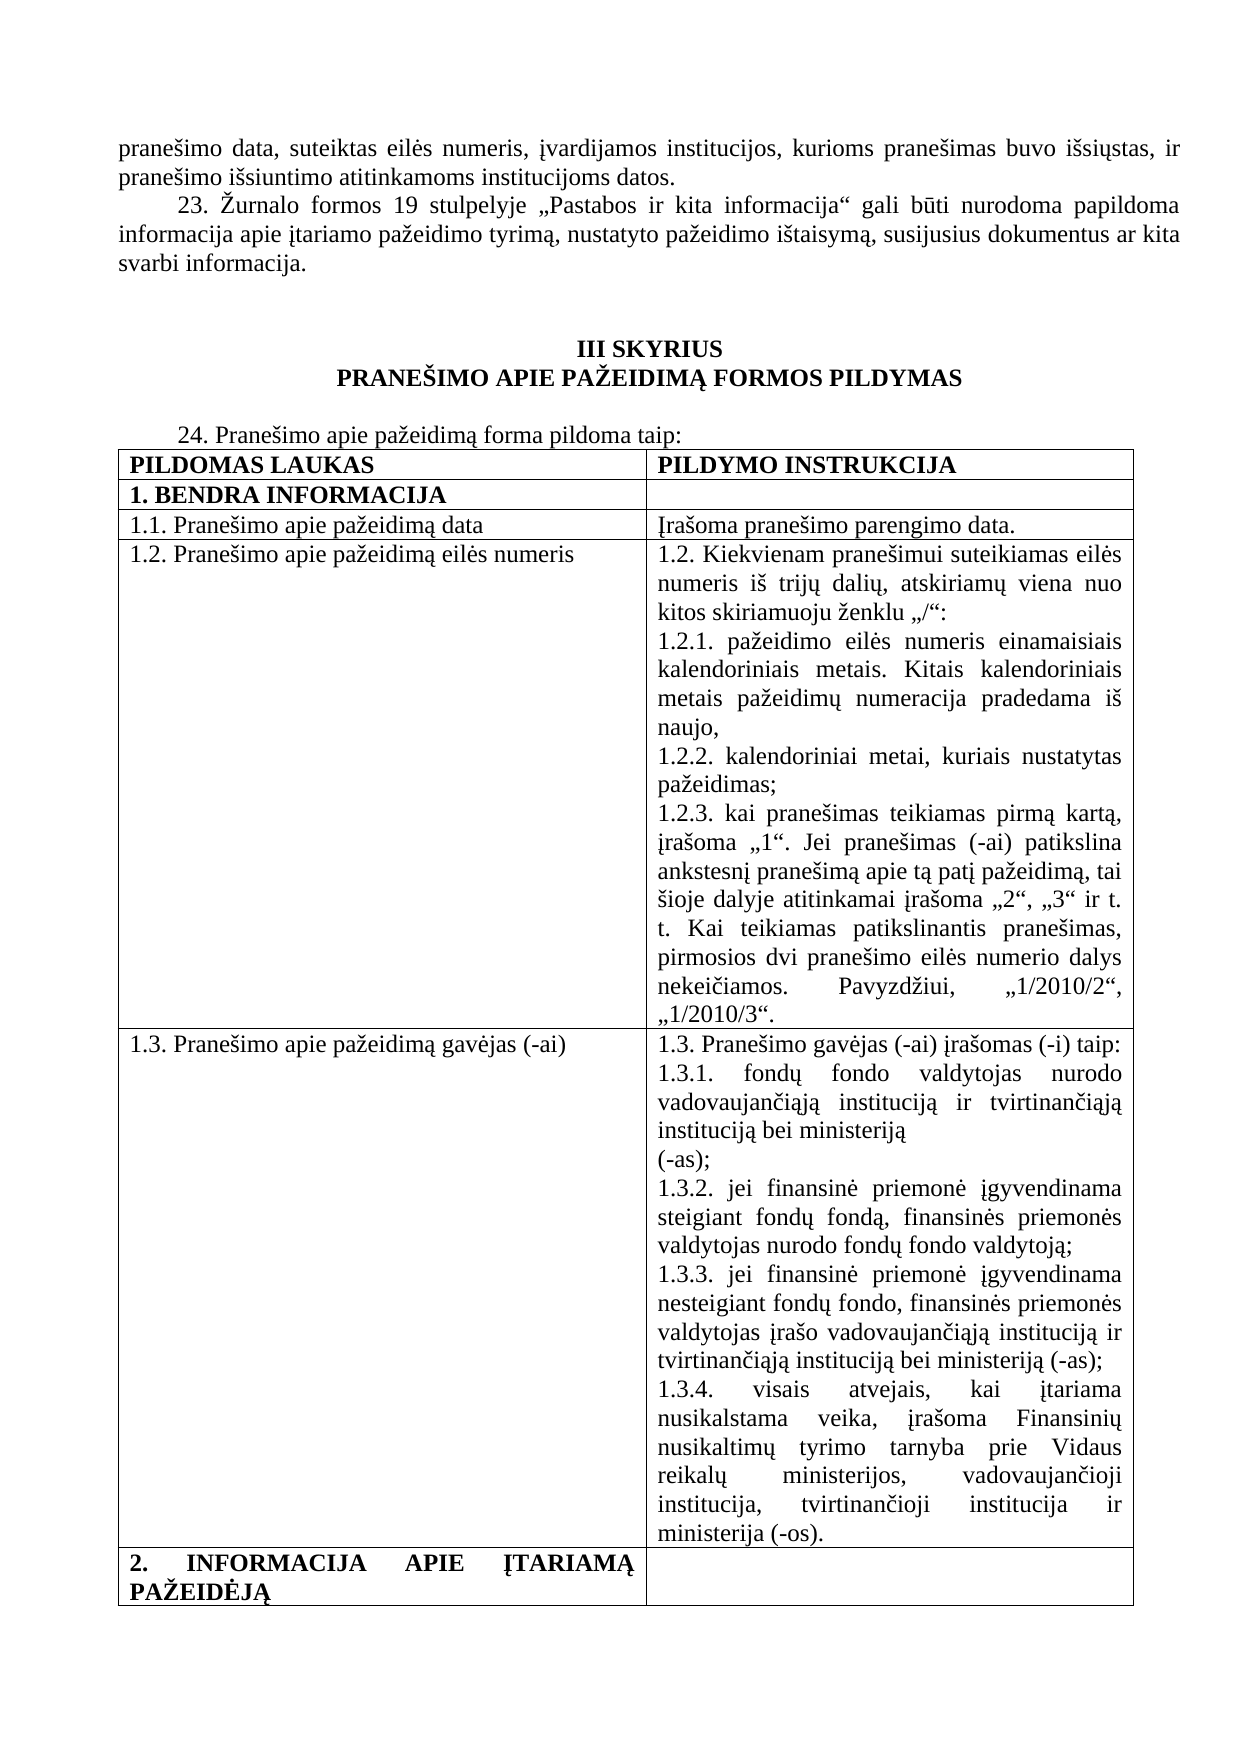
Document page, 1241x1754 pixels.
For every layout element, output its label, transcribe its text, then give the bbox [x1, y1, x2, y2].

text pranešimo data, suteiktas eilės numeris, įvardijamos institucijos, kurioms pranešimas buvo išsiųstas, ir pranešimo išsiuntimo atitinkamoms institucijoms datos. [118, 133, 1181, 190]
table_header PILDYMO INSTRUKCIJA [647, 450, 1133, 479]
table_cell 1.1. Pranešimo apie pažeidimą data [119, 510, 646, 538]
table_cell [647, 480, 1133, 509]
table_cell 1.2. Pranešimo apie pažeidimą eilės numeris [119, 540, 646, 1028]
table_cell [647, 1548, 1133, 1605]
table_cell 1. BENDRA INFORMACIJA [119, 480, 646, 509]
table_cell Įrašoma pranešimo parengimo data. [647, 510, 1133, 538]
table_cell 1.3. Pranešimo gavėjas (-ai) įrašomas (-i) taip: 1.3.1. fondų fondo valdytojas nurodo vadovaujančiąją instituciją ir tvirtinančiąją instituciją bei ministeriją (-as); 1.3.2. jei finansinė priemonė įgyvendinama steigiant fondų fondą, finansinės priemonės valdytojas nurodo fondų fondo valdytoją; 1.3.3. jei finansinė priemonė įgyvendinama nesteigiant fondų fondo, finansinės priemonės valdytojas įrašo vadovaujančiąją instituciją ir tvirtinančiąją instituciją bei ministeriją (-as); 1.3.4. visais atvejais, kai įtariama nusikalstama veika, įrašoma Finansinių nusikaltimų tyrimo tarnyba prie Vidaus reikalų ministerijos, vadovaujančioji institucija, tvirtinančioji institucija ir ministerija (-os). [647, 1029, 1133, 1547]
table_cell 2. INFORMACIJA APIE ĮTARIAMĄ PAŽEIDĖJĄ [119, 1548, 646, 1605]
text 23. Žurnalo formos 19 stulpelyje „Pastabos ir kita informacija“ gali būti nurodoma papildoma informacija apie įtariamo pažeidimo tyrimą, nustatyto pažeidimo ištaisymą, susijusius dokumentus ar kita svarbi informacija. [118, 190, 1181, 277]
text III SKYRIUS [118, 334, 1181, 363]
table_cell 1.2. Kiekvienam pranešimui suteikiamas eilės numeris iš trijų dalių, atskiriamų viena nuo kitos skiriamuoju ženklu „/“: 1.2.1. pažeidimo eilės numeris einamaisiais kalendoriniais metais. Kitais kalendoriniais metais pažeidimų numeracija pradedama iš naujo, 1.2.2. kalendoriniai metai, kuriais nustatytas pažeidimas; 1.2.3. kai pranešimas teikiamas pirmą kartą, įrašoma „1“. Jei pranešimas (-ai) patikslina ankstesnį pranešimą apie tą patį pažeidimą, tai šioje dalyje atitinkamai įrašoma „2“, „3“ ir t. t. Kai teikiamas patikslinantis pranešimas, pirmosios dvi pranešimo eilės numerio dalys nekeičiamos. Pavyzdžiui, „1/2010/2“, „1/2010/3“. [647, 540, 1133, 1028]
text 24. Pranešimo apie pažeidimą forma pildoma taip: [118, 420, 1181, 449]
text PRANEŠIMO APIE PAŽEIDIMĄ FORMOS PILDYMAS [118, 363, 1181, 392]
table_header PILDOMAS LAUKAS [119, 450, 646, 479]
table_cell 1.3. Pranešimo apie pažeidimą gavėjas (-ai) [119, 1029, 646, 1547]
